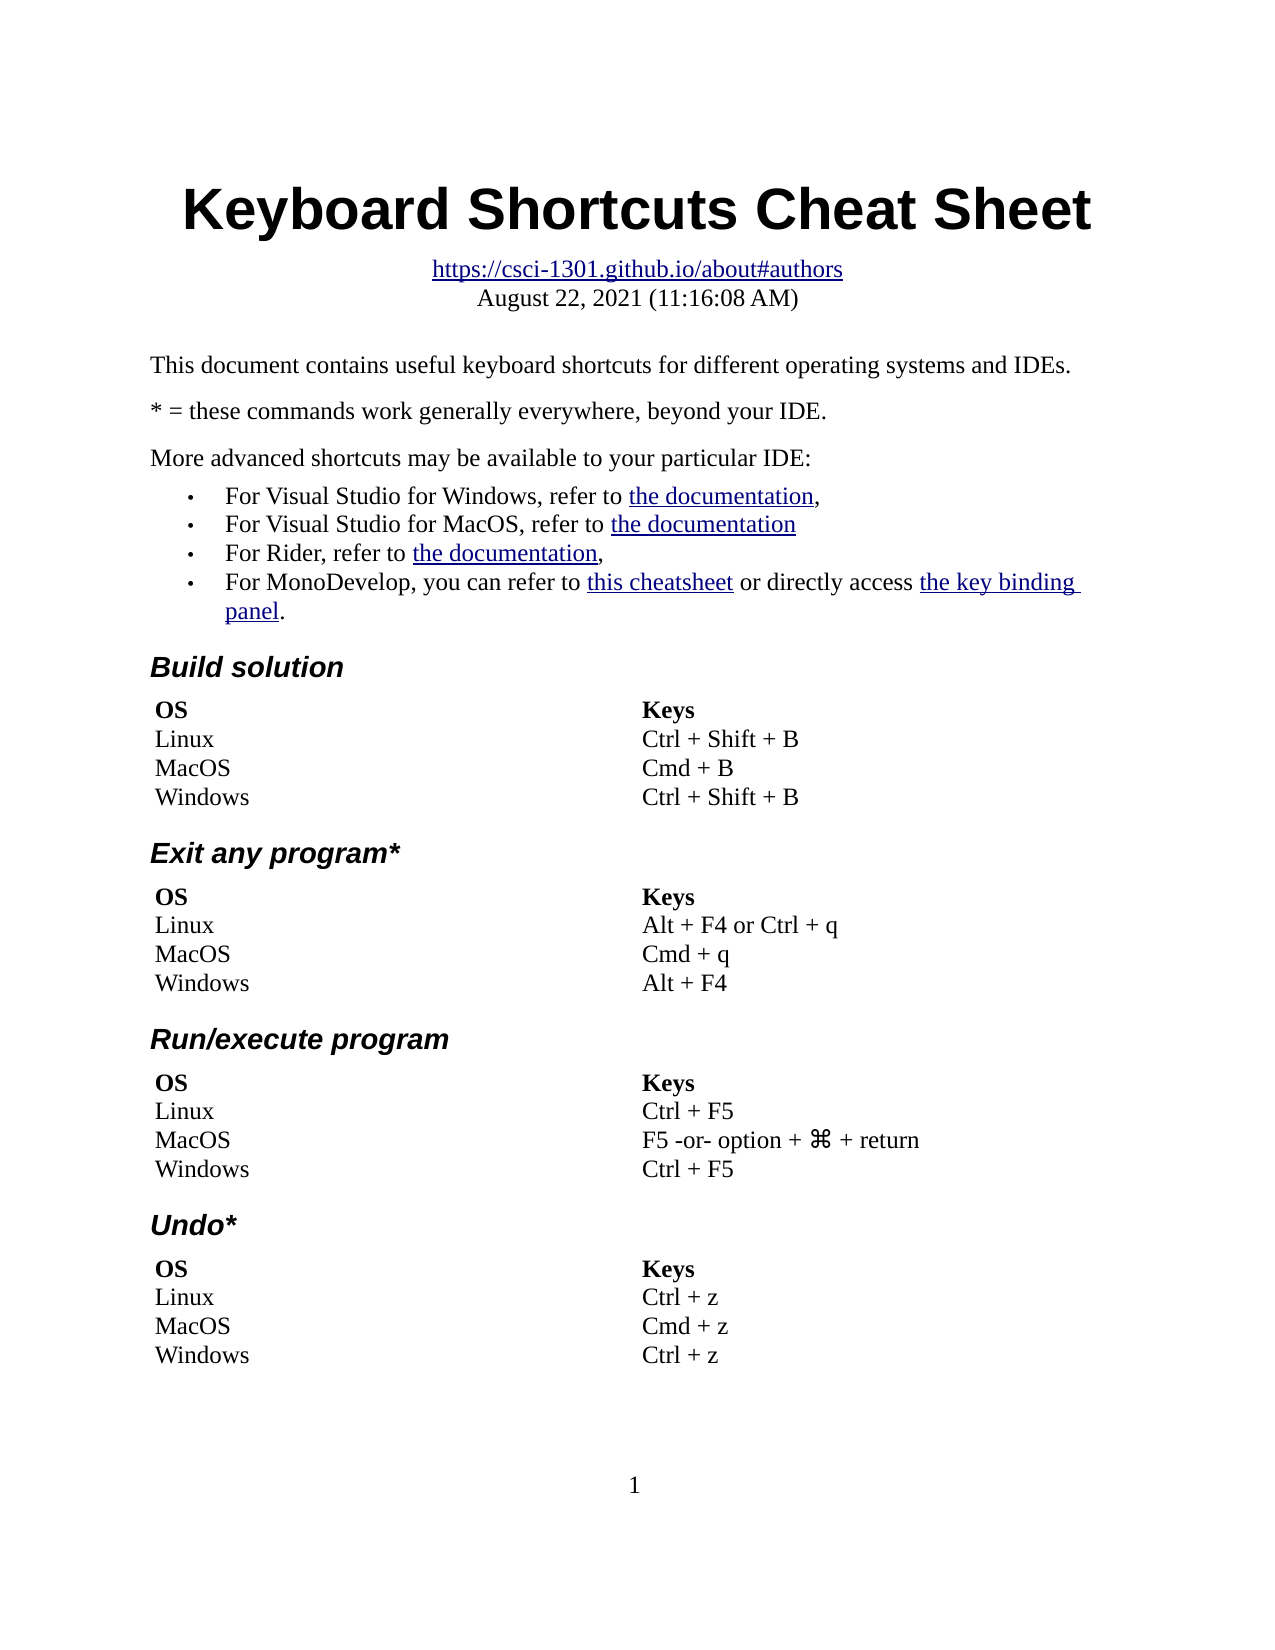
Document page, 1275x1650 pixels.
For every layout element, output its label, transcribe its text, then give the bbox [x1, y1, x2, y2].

table_header OS [150, 1068, 637, 1096]
list For Rider, refer to the documentation, [187, 538, 1125, 567]
table_cell Cmd + q [638, 939, 1125, 968]
table_header OS [150, 1254, 637, 1282]
table_cell MacOS [150, 753, 637, 782]
list For Visual Studio for Windows, refer to the documentation, [187, 481, 1125, 509]
text * = these commands work generally everywhere, beyond your IDE. [150, 396, 1125, 425]
table_cell Linux [150, 1283, 637, 1311]
table_cell Ctrl + Shift + B [638, 724, 1125, 753]
table_cell Windows [150, 1340, 637, 1369]
table_cell MacOS [150, 1125, 637, 1154]
text More advanced shortcuts may be available to your particular IDE: [150, 443, 1125, 472]
table_cell Windows [150, 782, 637, 811]
table_cell Windows [150, 968, 637, 997]
table_cell Linux [150, 910, 637, 939]
table_cell Cmd + B [638, 753, 1125, 782]
table_cell Linux [150, 1096, 637, 1125]
subtitle Undo* [150, 1208, 1125, 1241]
table_cell MacOS [150, 1311, 637, 1340]
subtitle Build solution [150, 649, 1125, 683]
table_cell Ctrl + F5 [638, 1154, 1125, 1183]
table_cell Ctrl + F5 [638, 1096, 1125, 1125]
table_header OS [150, 882, 637, 910]
text August 22, 2021 (11:16:08 AM) [150, 283, 1125, 312]
table_header Keys [638, 1254, 1125, 1282]
table_cell Ctrl + z [638, 1283, 1125, 1311]
table_cell Ctrl + Shift + B [638, 782, 1125, 811]
subtitle Run/execute program [150, 1022, 1125, 1055]
table_cell Linux [150, 724, 637, 753]
table_cell MacOS [150, 939, 637, 968]
table_header Keys [638, 1068, 1125, 1096]
table_header Keys [638, 696, 1125, 724]
table_cell Windows [150, 1154, 637, 1183]
table_cell Alt + F4 or Ctrl + q [638, 910, 1125, 939]
table_cell F5 -or- option + ⌘ + return [638, 1125, 1125, 1154]
table_cell Cmd + z [638, 1311, 1125, 1340]
table_header OS [150, 696, 637, 724]
text https://csci-1301.github.io/about#authors [150, 254, 1125, 283]
title Keyboard Shortcuts Cheat Sheet [150, 175, 1125, 242]
list For MonoDevelop, you can refer to this cheatsheet or directly access the key binding panel. [187, 567, 1125, 624]
table_header Keys [638, 882, 1125, 910]
list For Visual Studio for MacOS, refer to the documentation [187, 509, 1125, 538]
table_cell Ctrl + z [638, 1340, 1125, 1369]
subtitle Exit any program* [150, 836, 1125, 869]
table_cell Alt + F4 [638, 968, 1125, 997]
text This document contains useful keyboard shortcuts for different operating systems and IDEs. [150, 350, 1125, 378]
